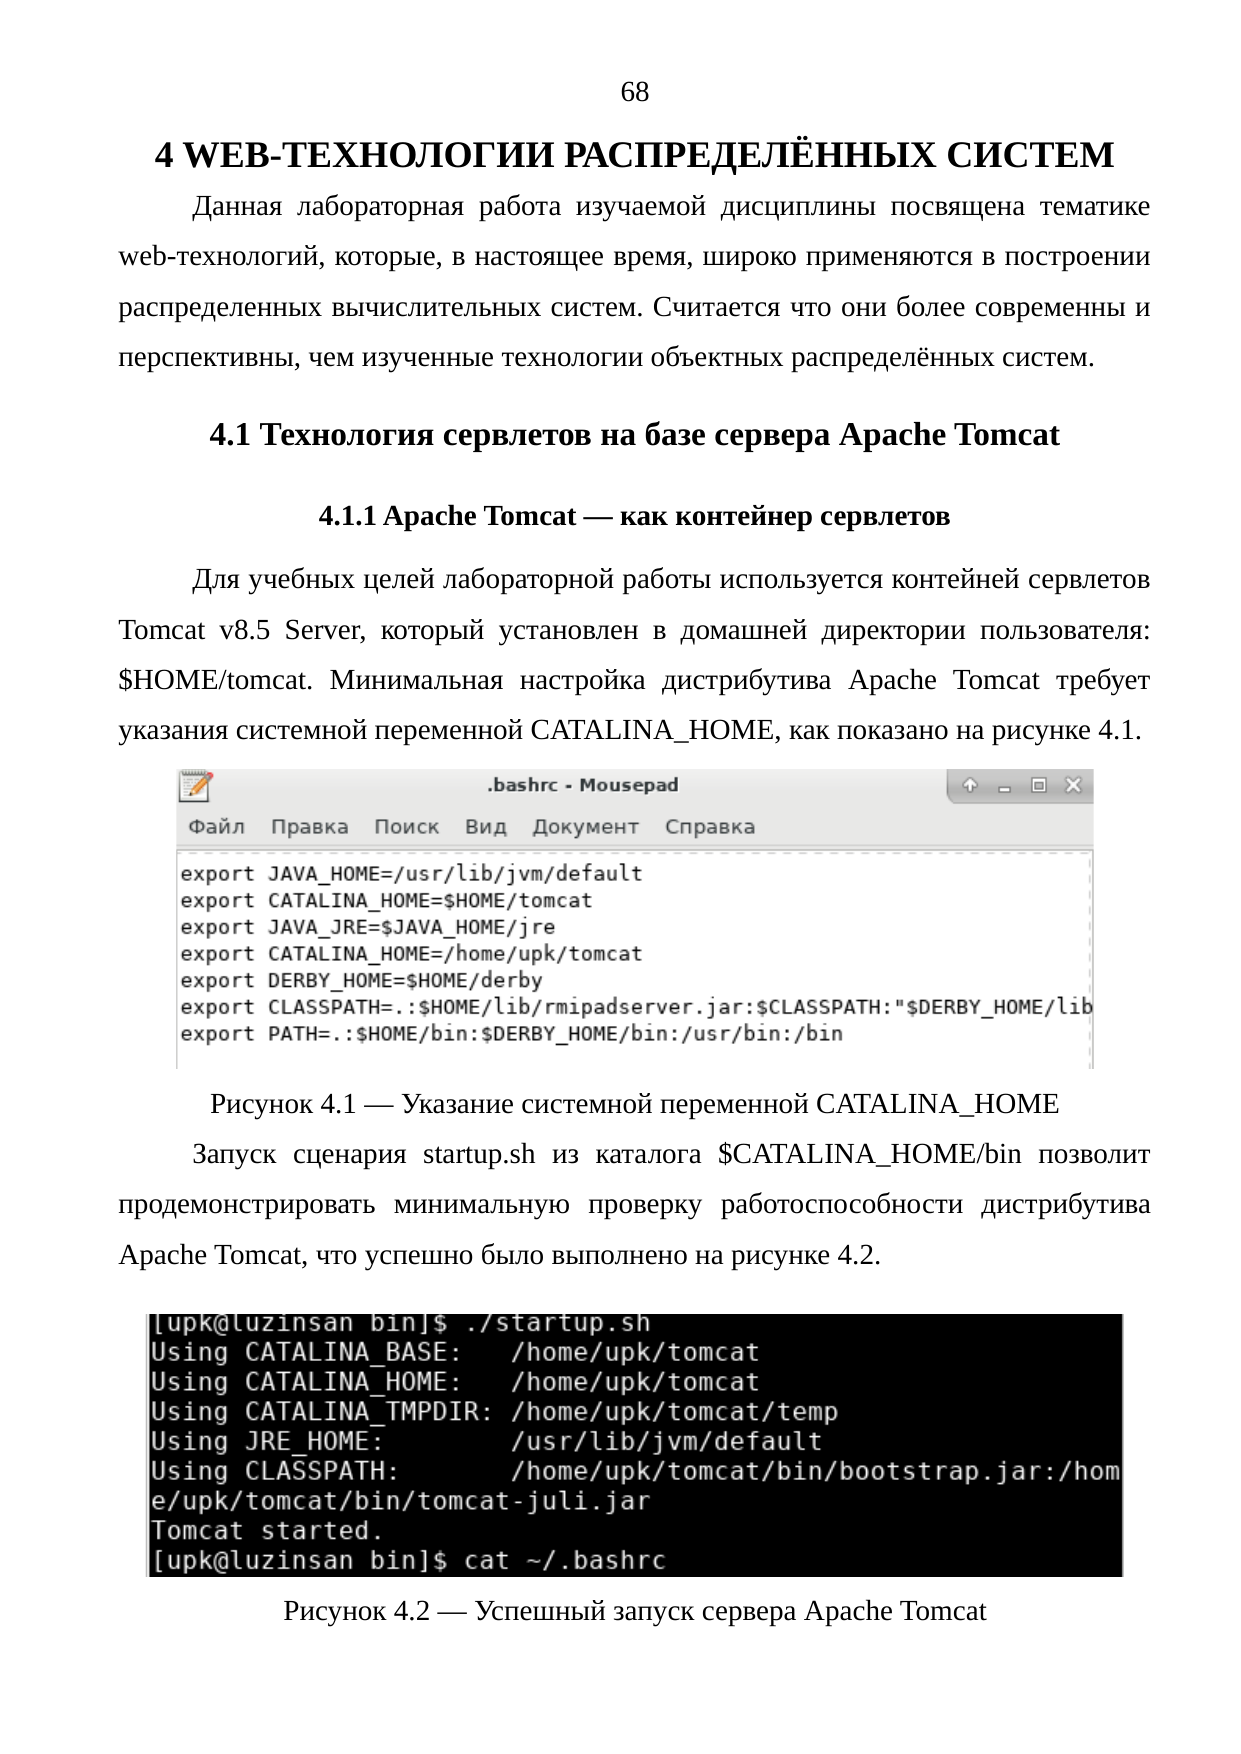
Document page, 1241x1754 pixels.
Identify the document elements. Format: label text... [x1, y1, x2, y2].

subtitle 4.1.1 Apache Tomcat — как контейнер сервлетов [118, 498, 1152, 531]
text Рисунок 4.2 — Успешный запуск сервера Apache Tomcat [118, 1287, 1152, 1627]
text Запуск сценария startup.sh из каталога $CATALINA_HOME/bin позволит продемонстрировать минимальную проверку работоспособности дистрибутива Apache Tomcat, что успешно было выполнено на рисунке 4.2. [118, 1136, 1152, 1270]
text Для учебных целей лабораторной работы используется контейней сервлетов Tomcat v8.5 Server, который установлен в домашней директории пользователя: $HOME/tomcat. Минимальная настройка дистрибутива Apache Tomcat требует указания системной переменной CATALINA_HOME, как показано на рисунке 4.1. [118, 561, 1152, 746]
subtitle 4 Web-технологии распределённых систем [118, 132, 1152, 176]
subtitle 4.1 Технология сервлетов на базе сервера Apache Tomcat [118, 414, 1152, 453]
text Данная лабораторная работа изучаемой дисциплины посвящена тематике web-технологий, которые, в настоящее время, широко применяются в построении распределенных вычислительных систем. Считается что они более современны и перспективны, чем изученные технологии объектных распределённых систем. [118, 188, 1152, 373]
text Рисунок 4.1 — Указание системной переменной CATALINA_HOME [118, 763, 1152, 1119]
